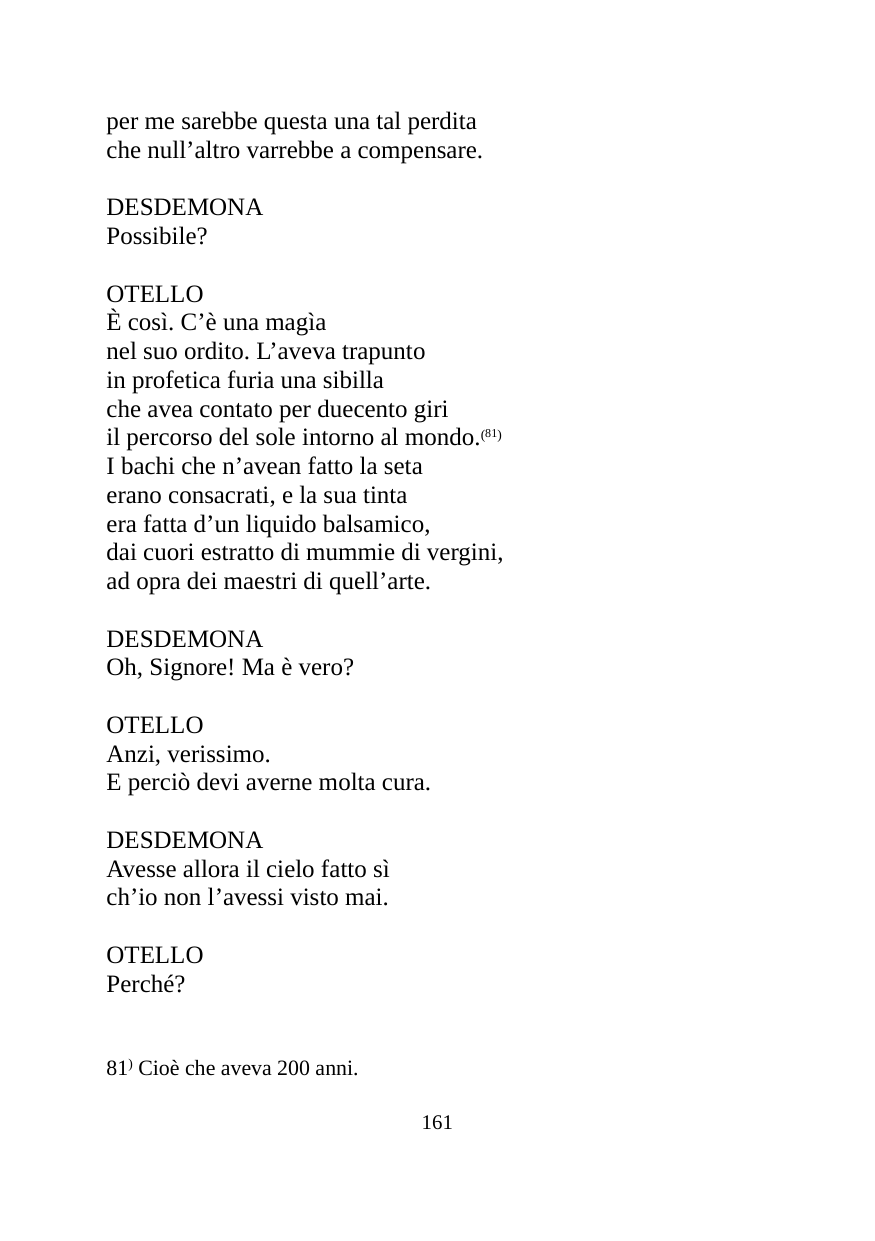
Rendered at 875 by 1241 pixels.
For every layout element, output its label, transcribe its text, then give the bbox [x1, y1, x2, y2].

text OTELLO Perché? [106, 940, 768, 997]
text OTELLO È così. C’è una magìa [106, 279, 768, 336]
text DESDEMONA Avesse allora il cielo fatto sì [106, 825, 768, 882]
text OTELLO Anzi, verissimo. [106, 710, 768, 767]
text nel suo ordito. L’aveva trapunto [106, 336, 768, 365]
text ch’io non l’avessi visto mai. [106, 882, 768, 911]
text erano consacrati, e la sua tinta [106, 480, 768, 509]
text E perciò devi averne molta cura. [106, 767, 768, 796]
text per me sarebbe questa una tal perdita [106, 106, 768, 135]
text che null’altro varrebbe a compensare. [106, 135, 768, 164]
text dai cuori estratto di mummie di vergini, [106, 537, 768, 566]
text I bachi che n’avean fatto la seta [106, 451, 768, 480]
text DESDEMONA Oh, Signore! Ma è vero? [106, 624, 768, 681]
text che avea contato per duecento giri [106, 394, 768, 422]
text ad opra dei maestri di quell’arte. [106, 566, 768, 595]
text DESDEMONA Possibile? [106, 192, 768, 250]
text il percorso del sole intorno al mondo.() [106, 422, 768, 451]
text ) Cioè che aveva 200 anni. [106, 1055, 768, 1080]
text era fatta d’un liquido balsamico, [106, 509, 768, 537]
text in profetica furia una sibilla [106, 365, 768, 394]
